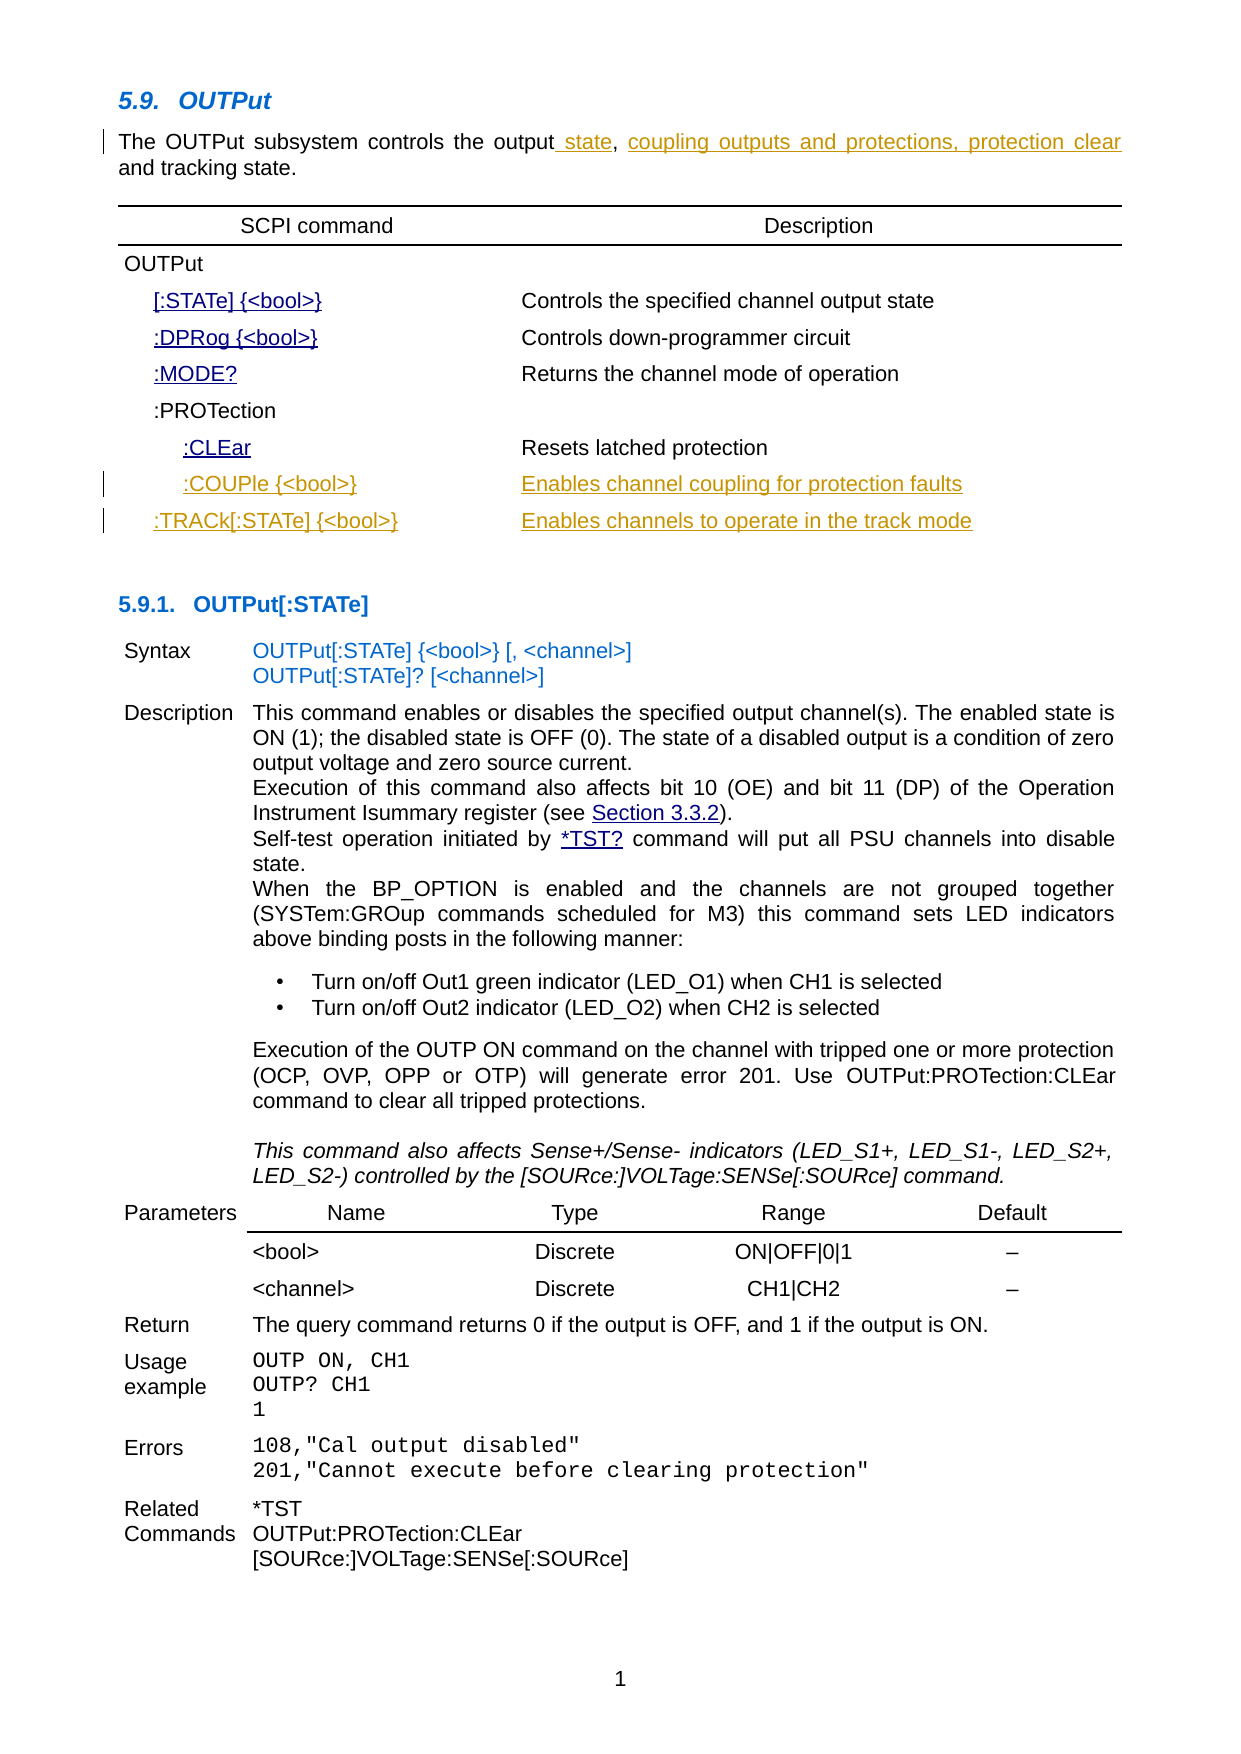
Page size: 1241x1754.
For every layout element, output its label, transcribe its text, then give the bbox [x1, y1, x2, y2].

table_cell Controls the specified channel output state [516, 282, 1122, 319]
table_cell – [903, 1270, 1122, 1306]
table_header Description [516, 207, 1122, 243]
subtitle OUTPut [118, 86, 1122, 114]
table_cell Controls down-programmer circuit [516, 319, 1122, 356]
table_cell Related Commands [118, 1490, 247, 1577]
table_cell [:STATe] {<bool>} [118, 282, 516, 319]
table_cell :MODE? [118, 356, 516, 392]
table_cell Return [118, 1306, 247, 1343]
table_header SCPI command [118, 207, 516, 243]
table_cell :TRACk[:STATe] {<bool>} [118, 502, 516, 539]
table_cell <bool> [247, 1233, 465, 1270]
table_cell Returns the channel mode of operation [516, 356, 1122, 392]
table_header Syntax [118, 632, 247, 694]
table_cell Usage example [118, 1343, 247, 1429]
table_cell [516, 246, 1122, 282]
table_cell [516, 392, 1122, 429]
table_cell Description [118, 694, 247, 1194]
subtitle OUTPut[:STATe] [118, 591, 1122, 617]
text The OUTPut subsystem controls the output state, coupling outputs and protections, protection clear and tracking state. [118, 129, 1122, 179]
table_cell OUTP ON, CH1 OUTP? CH1 1 [247, 1343, 1122, 1429]
table_cell Name [247, 1194, 465, 1231]
table_cell 108,"Cal output disabled" 201,"Cannot execute before clearing protection" [247, 1429, 1122, 1490]
table_cell :DPRog {<bool>} [118, 319, 516, 356]
table_cell :COUPle {<bool>} [118, 466, 516, 502]
table_cell – [903, 1233, 1122, 1270]
table_cell <channel> [247, 1270, 465, 1306]
table_cell :PROTection [118, 392, 516, 429]
table_cell OUTPut [118, 246, 516, 282]
table_header OUTPut[:STATe] {<bool>} [, <channel>] OUTPut[:STATe]? [<channel>] [247, 632, 1122, 694]
table_cell Discrete [465, 1233, 684, 1270]
table_cell Discrete [465, 1270, 684, 1306]
table_cell Resets latched protection [516, 429, 1122, 466]
table_cell CH1|CH2 [684, 1270, 903, 1306]
table_cell Type [465, 1194, 684, 1231]
table_cell :CLEar [118, 429, 516, 466]
table_cell Errors [118, 1429, 247, 1490]
table_cell This command enables or disables the specified output channel(s). The enabled state is ON (1); the disabled state is OFF (0). The state of a disabled output is a condition of zero output voltage and zero source current. Execution of this command also affects bit 10 (OE) and bit 11 (DP) of the Operation Instrument Isummary register (see Section 3.3.2). Self-test operation initiated by *TST? command will put all PSU channels into disable state. When the BP_OPTION is enabled and the channels are not grouped together (SYSTem:GROup commands scheduled for M3) this command sets LED indicators above binding posts in the following manner: Turn on/off Out1 green indicator (LED_O1) when CH1 is selected Turn on/off Out2 indicator (LED_O2) when CH2 is selected Execution of the OUTP ON command on the channel with tripped one or more protection (OCP, OVP, OPP or OTP) will generate error 201. Use OUTPut:PROTection:CLEar command to clear all tripped protections. This command also affects Sense+/Sense- indicators (LED_S1+, LED_S1-, LED_S2+, LED_S2-) controlled by the [SOURce:]VOLTage:SENSe[:SOURce] command. [247, 694, 1122, 1194]
table_cell Parameters [118, 1194, 247, 1306]
table_cell ON|OFF|0|1 [684, 1233, 903, 1270]
table_cell The query command returns 0 if the output is OFF, and 1 if the output is ON. [247, 1306, 1122, 1343]
table_cell Enables channels to operate in the track mode [516, 502, 1122, 539]
table_cell *TST OUTPut:PROTection:CLEar [SOURce:]VOLTage:SENSe[:SOURce] [247, 1490, 1122, 1577]
table_cell Range [684, 1194, 903, 1231]
table_cell Enables channel coupling for protection faults [516, 466, 1122, 502]
table_cell Default [903, 1194, 1122, 1231]
